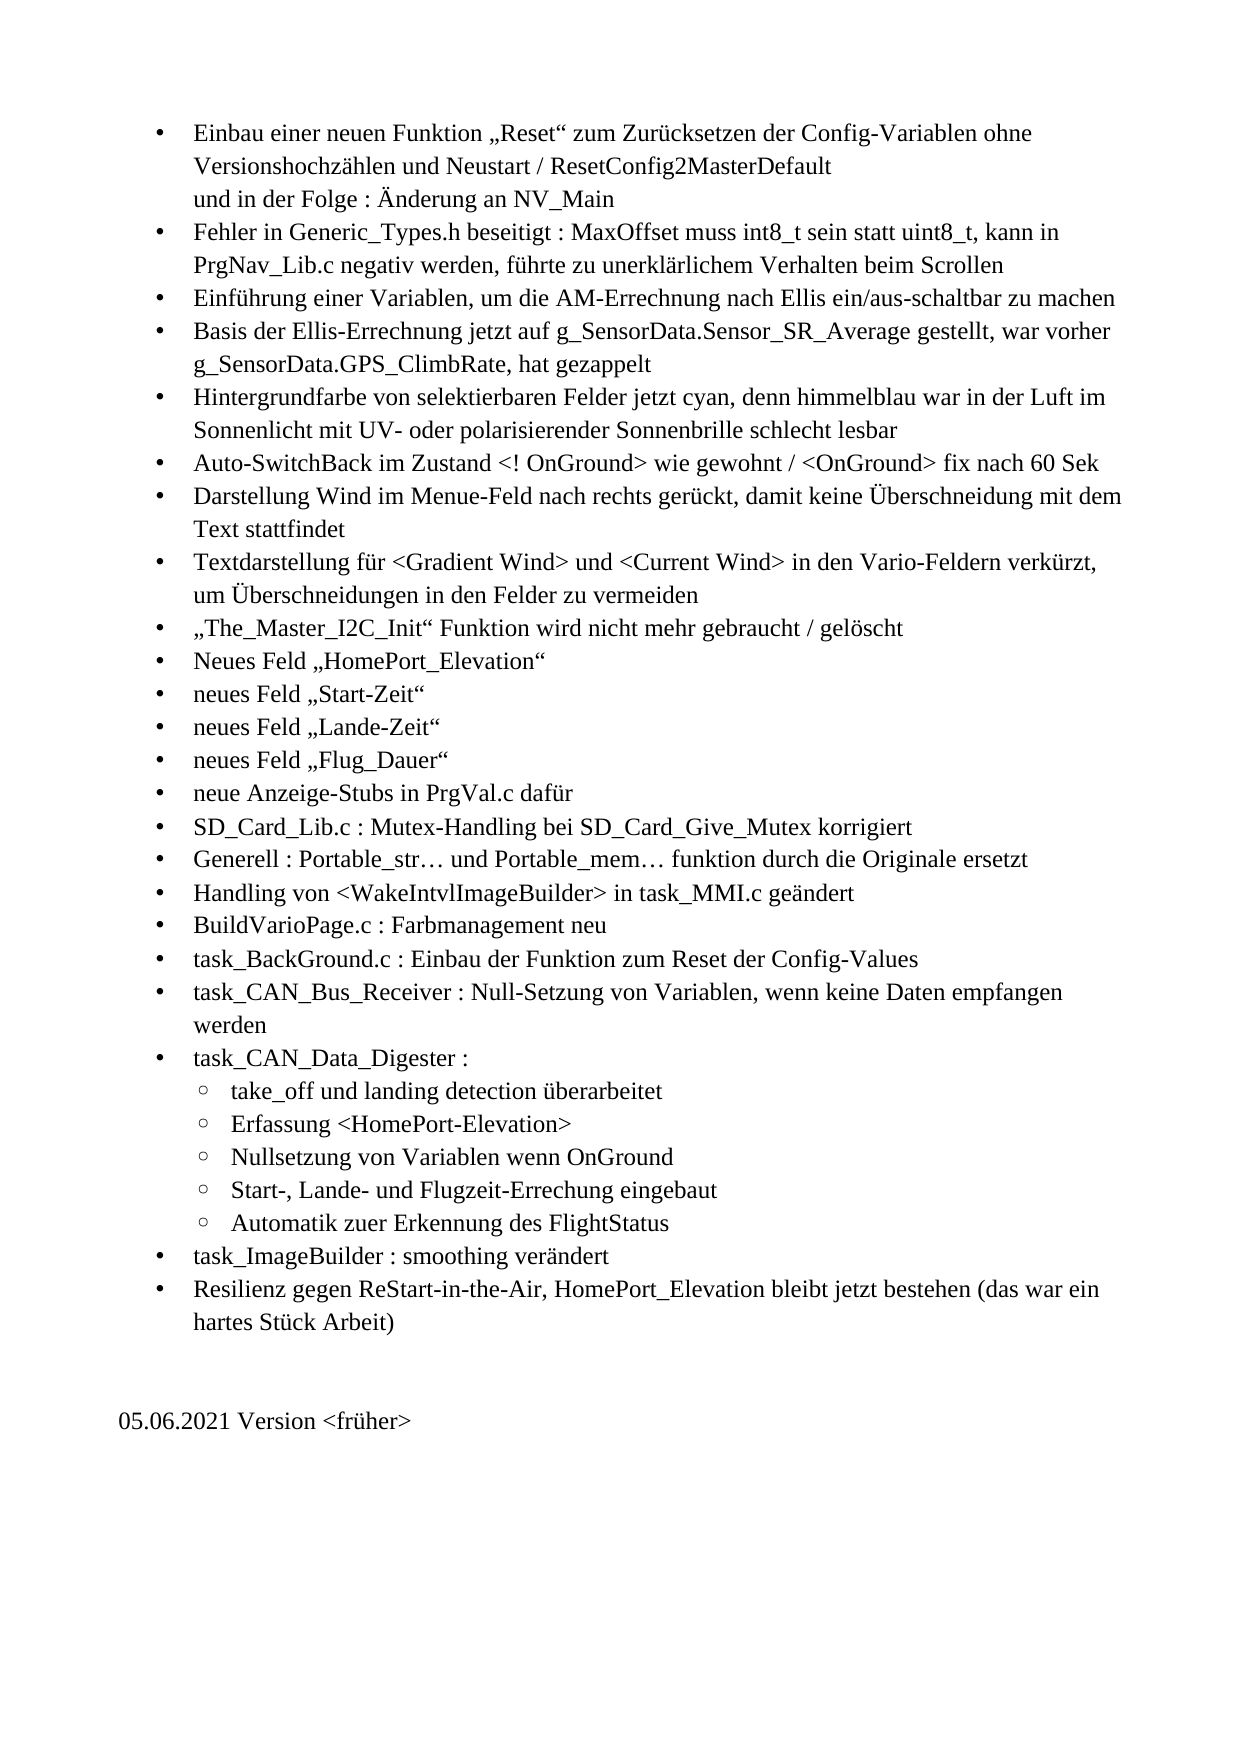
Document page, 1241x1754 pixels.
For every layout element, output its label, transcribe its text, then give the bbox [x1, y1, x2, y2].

list neue Anzeige-Stubs in PrgVal.c dafür [156, 778, 1122, 807]
list Resilienz gegen ReStart-in-the-Air, HomePort_Elevation bleibt jetzt bestehen (das war ein hartes Stück Arbeit) [156, 1274, 1122, 1336]
list Generell : Portable_str… und Portable_mem… funktion durch die Originale ersetzt [156, 844, 1122, 873]
text 05.06.2021 Version <früher> [118, 1406, 1122, 1435]
list neues Feld „Lande-Zeit“ [156, 712, 1122, 741]
list task_BackGround.c : Einbau der Funktion zum Reset der Config-Values [156, 944, 1122, 972]
list Automatik zuer Erkennung des FlightStatus [193, 1208, 1122, 1237]
list „The_Master_I2C_Init“ Funktion wird nicht mehr gebraucht / gelöscht [156, 613, 1122, 642]
list task_CAN_Data_Digester : [156, 1043, 1122, 1071]
list Darstellung Wind im Menue-Feld nach rechts gerückt, damit keine Überschneidung mit dem Text stattfindet [156, 481, 1122, 543]
list Erfassung <HomePort-Elevation> [193, 1109, 1122, 1137]
list task_CAN_Bus_Receiver : Null-Setzung von Variablen, wenn keine Daten empfangen werden [156, 977, 1122, 1038]
list neues Feld „Start-Zeit“ [156, 679, 1122, 708]
list Auto-SwitchBack im Zustand <! OnGround> wie gewohnt / <OnGround> fix nach 60 Sek [156, 448, 1122, 477]
list BuildVarioPage.c : Farbmanagement neu [156, 911, 1122, 939]
list Hintergrundfarbe von selektierbaren Felder jetzt cyan, denn himmelblau war in der Luft im Sonnenlicht mit UV- oder polarisierender Sonnenbrille schlecht lesbar [156, 382, 1122, 444]
list take_off und landing detection überarbeitet [193, 1076, 1122, 1104]
list Nullsetzung von Variablen wenn OnGround [193, 1142, 1122, 1171]
list Einführung einer Variablen, um die AM-Errechnung nach Ellis ein/aus-schaltbar zu machen [156, 283, 1122, 312]
list neues Feld „Flug_Dauer“ [156, 746, 1122, 774]
list Fehler in Generic_Types.h beseitigt : MaxOffset muss int8_t sein statt uint8_t, kann in PrgNav_Lib.c negativ werden, führte zu unerklärlichem Verhalten beim Scrollen [156, 217, 1122, 279]
list task_ImageBuilder : smoothing verändert [156, 1241, 1122, 1269]
list SD_Card_Lib.c : Mutex-Handling bei SD_Card_Give_Mutex korrigiert [156, 812, 1122, 840]
list Start-, Lande- und Flugzeit-Errechung eingebaut [193, 1175, 1122, 1203]
list Textdarstellung für <Gradient Wind> und <Current Wind> in den Vario-Feldern verkürzt, um Überschneidungen in den Felder zu vermeiden [156, 547, 1122, 609]
list Einbau einer neuen Funktion „Reset“ zum Zurücksetzen der Config-Variablen ohne Versionshochzählen und Neustart / ResetConfig2MasterDefault und in der Folge : Änderung an NV_Main [156, 118, 1122, 213]
list Neues Feld „HomePort_Elevation“ [156, 646, 1122, 675]
list Handling von <WakeIntvlImageBuilder> in task_MMI.c geändert [156, 878, 1122, 906]
list Basis der Ellis-Errechnung jetzt auf g_SensorData.Sensor_SR_Average gestellt, war vorher g_SensorData.GPS_ClimbRate, hat gezappelt [156, 316, 1122, 378]
